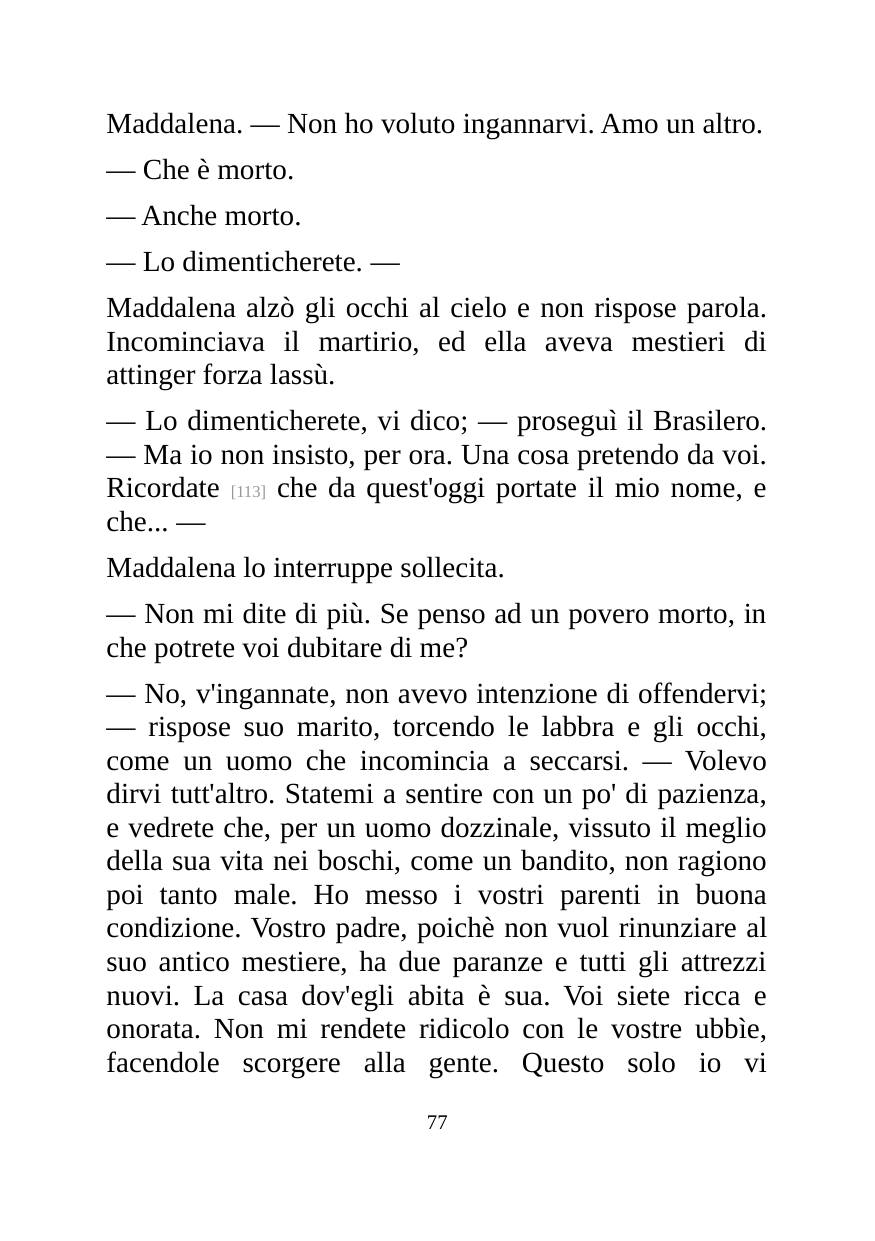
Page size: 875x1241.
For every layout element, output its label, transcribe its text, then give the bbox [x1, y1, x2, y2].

text — Anche morto. [106, 198, 768, 232]
text — Lo dimenticherete. — [106, 244, 768, 278]
text Maddalena alzò gli occhi al cielo e non rispose parola. Incominciava il martirio, ed ella aveva mestieri di attinger forza lassù. [106, 290, 768, 391]
text Maddalena lo interruppe sollecita. [106, 550, 768, 584]
text Maddalena. — Non ho voluto ingannarvi. Amo un altro. [106, 106, 768, 140]
text — Lo dimenticherete, vi dico; — proseguì il Brasilero. — Ma io non insisto, per ora. Una cosa pretendo da voi. Ricordate [113] che da quest'oggi portate il mio nome, e che... — [106, 403, 768, 538]
text — Non mi dite di più. Se penso ad un povero morto, in che potrete voi dubitare di me? [106, 596, 768, 663]
text — Che è morto. [106, 152, 768, 186]
text — No, v'ingannate, non avevo intenzione di offendervi; — rispose suo marito, torcendo le labbra e gli occhi, come un uomo che incomincia a seccarsi. — Volevo dirvi tutt'altro. Statemi a sentire con un po' di pazienza, e vedrete che, per un uomo dozzinale, vissuto il meglio della sua vita nei boschi, come un bandito, non ragiono poi tanto male. Ho messo i vostri parenti in buona condizione. Vostro padre, poichè non vuol rinunziare al suo antico mestiere, ha due paranze e tutti gli attrezzi nuovi. La casa dov'egli abita è sua. Voi siete ricca e onorata. Non mi rendete ridicolo con le vostre ubbìe, facendole scorgere alla gente. Questo solo io vi [106, 676, 768, 1078]
